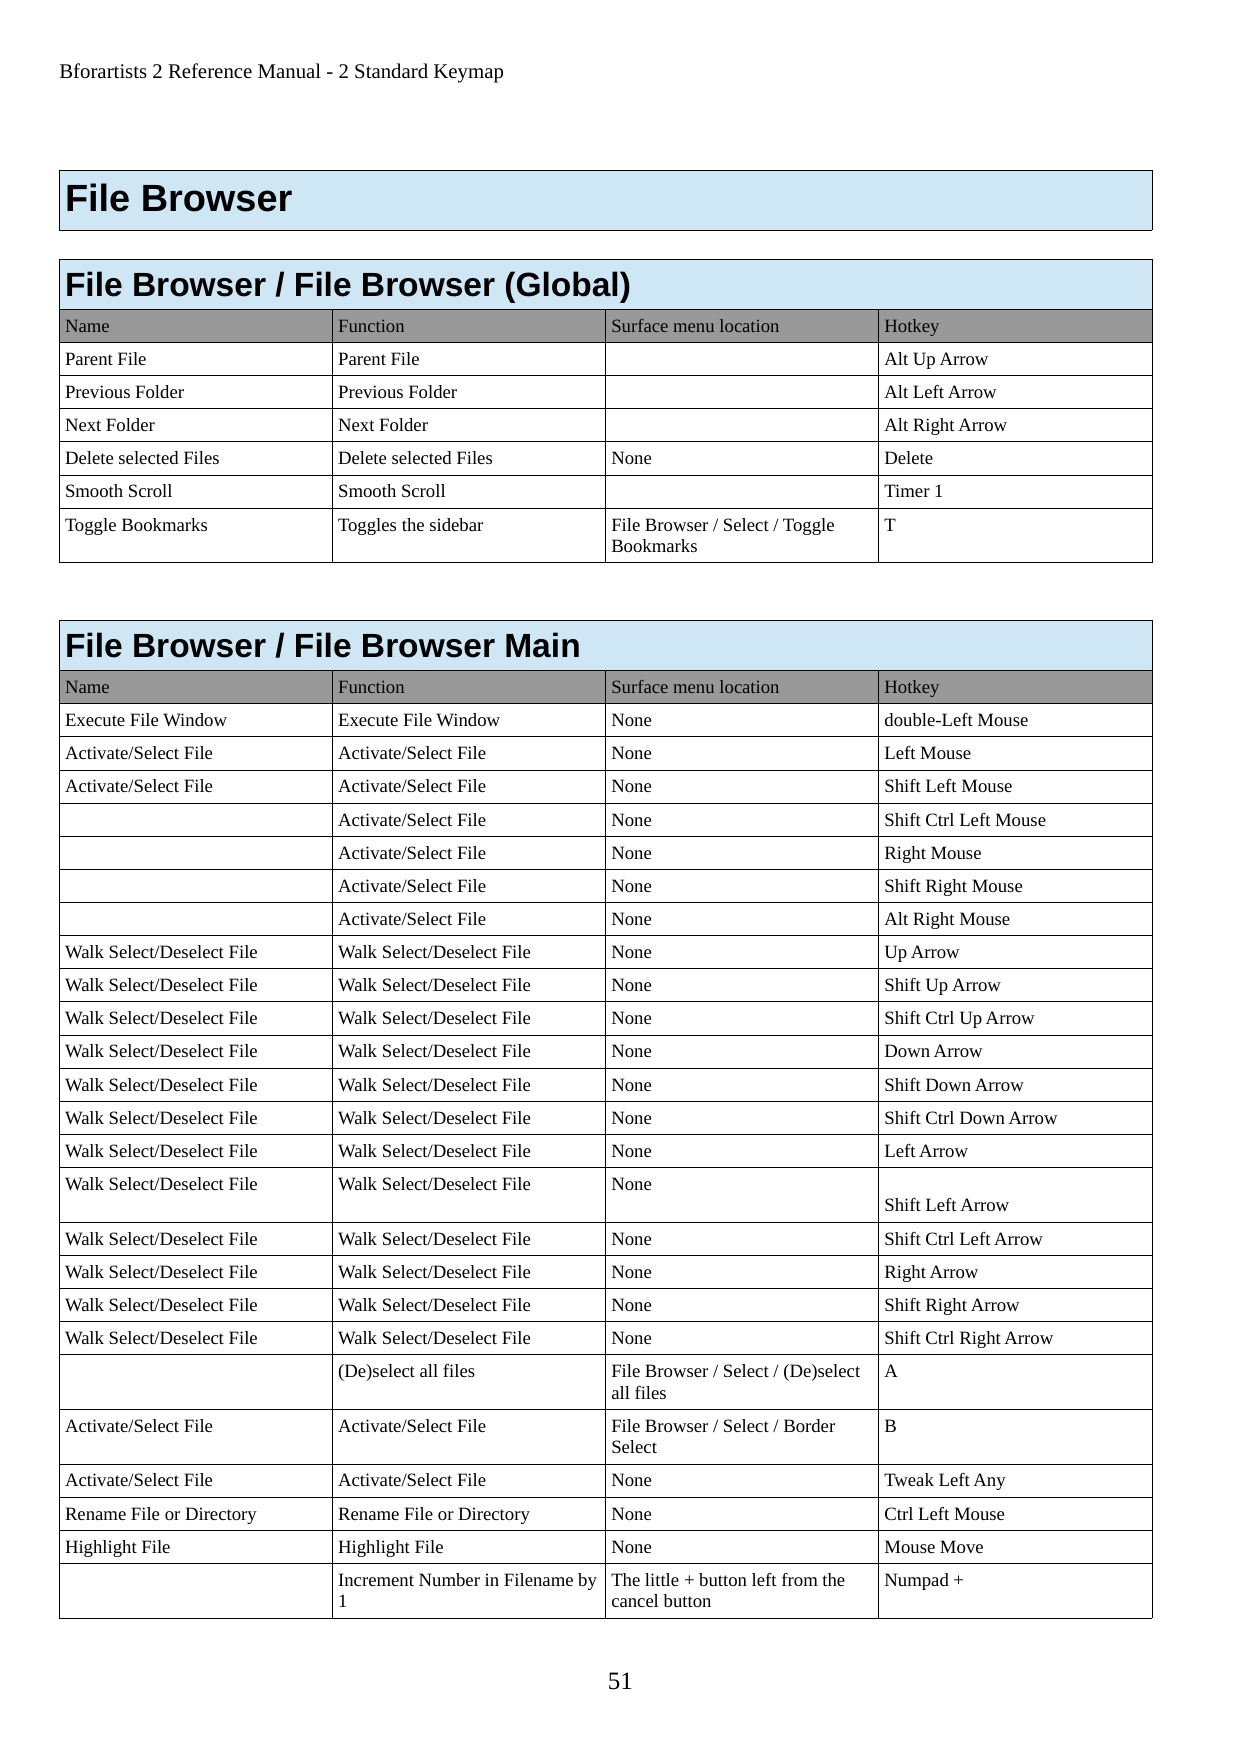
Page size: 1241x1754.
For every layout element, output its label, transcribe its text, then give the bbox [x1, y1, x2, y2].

table_cell Shift Up Arrow [879, 969, 1152, 1001]
table_cell Up Arrow [879, 936, 1152, 968]
table_cell Parent File [60, 343, 332, 375]
table_cell File Browser / Select / Toggle Bookmarks [606, 509, 878, 562]
table_cell Walk Select/Deselect File [60, 1223, 332, 1255]
table_cell Timer 1 [879, 476, 1152, 508]
table_cell Walk Select/Deselect File [60, 936, 332, 968]
table_cell Shift Ctrl Up Arrow [879, 1002, 1152, 1034]
table_cell Walk Select/Deselect File [60, 1036, 332, 1068]
table_cell Alt Left Arrow [879, 376, 1152, 408]
table_header File Browser [60, 171, 1152, 230]
table_cell Toggles the sidebar [333, 509, 605, 562]
table_cell Next Folder [60, 409, 332, 441]
table_cell Name [60, 671, 332, 703]
table_cell (De)select all files [333, 1355, 605, 1409]
table_cell Activate/Select File [333, 1410, 605, 1463]
table_cell None [606, 442, 878, 474]
table_cell Hotkey [879, 310, 1152, 342]
table_cell Walk Select/Deselect File [333, 1289, 605, 1321]
table_cell Shift Ctrl Right Arrow [879, 1322, 1152, 1354]
table_cell Highlight File [333, 1531, 605, 1563]
table_cell Alt Right Mouse [879, 903, 1152, 935]
table_cell Parent File [333, 343, 605, 375]
table_cell Ctrl Left Mouse [879, 1498, 1152, 1530]
table_cell Walk Select/Deselect File [333, 1135, 605, 1167]
table_cell T [879, 509, 1152, 562]
table_cell Walk Select/Deselect File [60, 1135, 332, 1167]
table_cell [60, 1355, 332, 1409]
table_cell Shift Ctrl Left Arrow [879, 1223, 1152, 1255]
table_cell None [606, 837, 878, 869]
table_cell [606, 376, 878, 408]
table_cell Function [333, 671, 605, 703]
table_cell [60, 804, 332, 836]
table_cell None [606, 1465, 878, 1497]
table_cell None [606, 1256, 878, 1288]
table_cell Walk Select/Deselect File [60, 1002, 332, 1034]
table_cell Walk Select/Deselect File [333, 1256, 605, 1288]
table_cell [606, 343, 878, 375]
table_cell Activate/Select File [333, 903, 605, 935]
table_cell Left Arrow [879, 1135, 1152, 1167]
table_cell Rename File or Directory [60, 1498, 332, 1530]
table_cell Name [60, 310, 332, 342]
table_cell [60, 837, 332, 869]
table_cell Down Arrow [879, 1036, 1152, 1068]
table_cell Walk Select/Deselect File [333, 1036, 605, 1068]
table_cell Walk Select/Deselect File [60, 969, 332, 1001]
table_cell None [606, 1036, 878, 1068]
table_header File Browser / File Browser (Global) [60, 260, 1152, 309]
table_cell Function [333, 310, 605, 342]
table_cell None [606, 969, 878, 1001]
table_cell None [606, 1069, 878, 1101]
table_cell Execute File Window [60, 704, 332, 736]
table_cell Activate/Select File [60, 771, 332, 803]
table_cell Shift Left Mouse [879, 771, 1152, 803]
table_cell Shift Right Mouse [879, 870, 1152, 902]
table_cell Activate/Select File [333, 837, 605, 869]
table_cell Left Mouse [879, 737, 1152, 769]
table_cell Activate/Select File [60, 1465, 332, 1497]
table_cell File Browser / Select / (De)select all files [606, 1355, 878, 1409]
table_cell Delete selected Files [333, 442, 605, 474]
table_cell Shift Ctrl Down Arrow [879, 1102, 1152, 1134]
table_cell File Browser / Select / Border Select [606, 1410, 878, 1463]
table_cell Alt Up Arrow [879, 343, 1152, 375]
table_cell A [879, 1355, 1152, 1409]
table_cell [60, 870, 332, 902]
table_cell The little + button left from the cancel button [606, 1564, 878, 1618]
table_cell Numpad + [879, 1564, 1152, 1618]
table_cell Walk Select/Deselect File [333, 1002, 605, 1034]
table_cell Mouse Move [879, 1531, 1152, 1563]
table_cell Increment Number in Filename by 1 [333, 1564, 605, 1618]
table_cell [606, 476, 878, 508]
table_cell Right Arrow [879, 1256, 1152, 1288]
table_cell Walk Select/Deselect File [333, 1223, 605, 1255]
table_cell Smooth Scroll [60, 476, 332, 508]
table_cell None [606, 804, 878, 836]
table_cell None [606, 1135, 878, 1167]
table_cell None [606, 1531, 878, 1563]
table_cell Activate/Select File [60, 737, 332, 769]
table_cell Previous Folder [333, 376, 605, 408]
table_cell Walk Select/Deselect File [60, 1289, 332, 1321]
table_cell Execute File Window [333, 704, 605, 736]
table_cell Walk Select/Deselect File [333, 1069, 605, 1101]
table_cell Walk Select/Deselect File [60, 1168, 332, 1222]
table_cell Right Mouse [879, 837, 1152, 869]
table_cell Walk Select/Deselect File [333, 936, 605, 968]
table_cell Walk Select/Deselect File [60, 1322, 332, 1354]
table_cell Hotkey [879, 671, 1152, 703]
table_cell Walk Select/Deselect File [60, 1256, 332, 1288]
table_cell None [606, 936, 878, 968]
table_cell Shift Down Arrow [879, 1069, 1152, 1101]
table_cell B [879, 1410, 1152, 1463]
table_cell Activate/Select File [333, 771, 605, 803]
table_cell Delete [879, 442, 1152, 474]
table_cell None [606, 771, 878, 803]
table_cell Next Folder [333, 409, 605, 441]
table_cell Alt Right Arrow [879, 409, 1152, 441]
table_cell Shift Right Arrow [879, 1289, 1152, 1321]
table_cell Previous Folder [60, 376, 332, 408]
table_cell Activate/Select File [333, 804, 605, 836]
table_cell None [606, 1168, 878, 1222]
table_cell Tweak Left Any [879, 1465, 1152, 1497]
table_cell Walk Select/Deselect File [60, 1102, 332, 1134]
table_cell Walk Select/Deselect File [333, 1168, 605, 1222]
table_cell [606, 409, 878, 441]
table_cell Highlight File [60, 1531, 332, 1563]
table_cell Smooth Scroll [333, 476, 605, 508]
table_cell Walk Select/Deselect File [333, 969, 605, 1001]
table_cell Shift Left Arrow [879, 1168, 1152, 1222]
table_cell [60, 903, 332, 935]
table_cell Walk Select/Deselect File [60, 1069, 332, 1101]
table_cell Surface menu location [606, 671, 878, 703]
table_cell None [606, 1102, 878, 1134]
table_header File Browser / File Browser Main [60, 621, 1152, 670]
table_cell Shift Ctrl Left Mouse [879, 804, 1152, 836]
table_cell None [606, 1498, 878, 1530]
table_cell None [606, 1002, 878, 1034]
table_cell None [606, 1223, 878, 1255]
table_cell None [606, 1322, 878, 1354]
table_cell Activate/Select File [333, 870, 605, 902]
table_cell None [606, 870, 878, 902]
table_cell double-Left Mouse [879, 704, 1152, 736]
table_cell None [606, 903, 878, 935]
table_cell Activate/Select File [333, 1465, 605, 1497]
table_cell Toggle Bookmarks [60, 509, 332, 562]
table_cell Rename File or Directory [333, 1498, 605, 1530]
table_cell Walk Select/Deselect File [333, 1102, 605, 1134]
table_cell None [606, 1289, 878, 1321]
table_cell Surface menu location [606, 310, 878, 342]
table_cell Delete selected Files [60, 442, 332, 474]
table_cell None [606, 737, 878, 769]
table_cell [60, 1564, 332, 1618]
table_cell None [606, 704, 878, 736]
table_cell Walk Select/Deselect File [333, 1322, 605, 1354]
table_cell Activate/Select File [333, 737, 605, 769]
table_cell Activate/Select File [60, 1410, 332, 1463]
